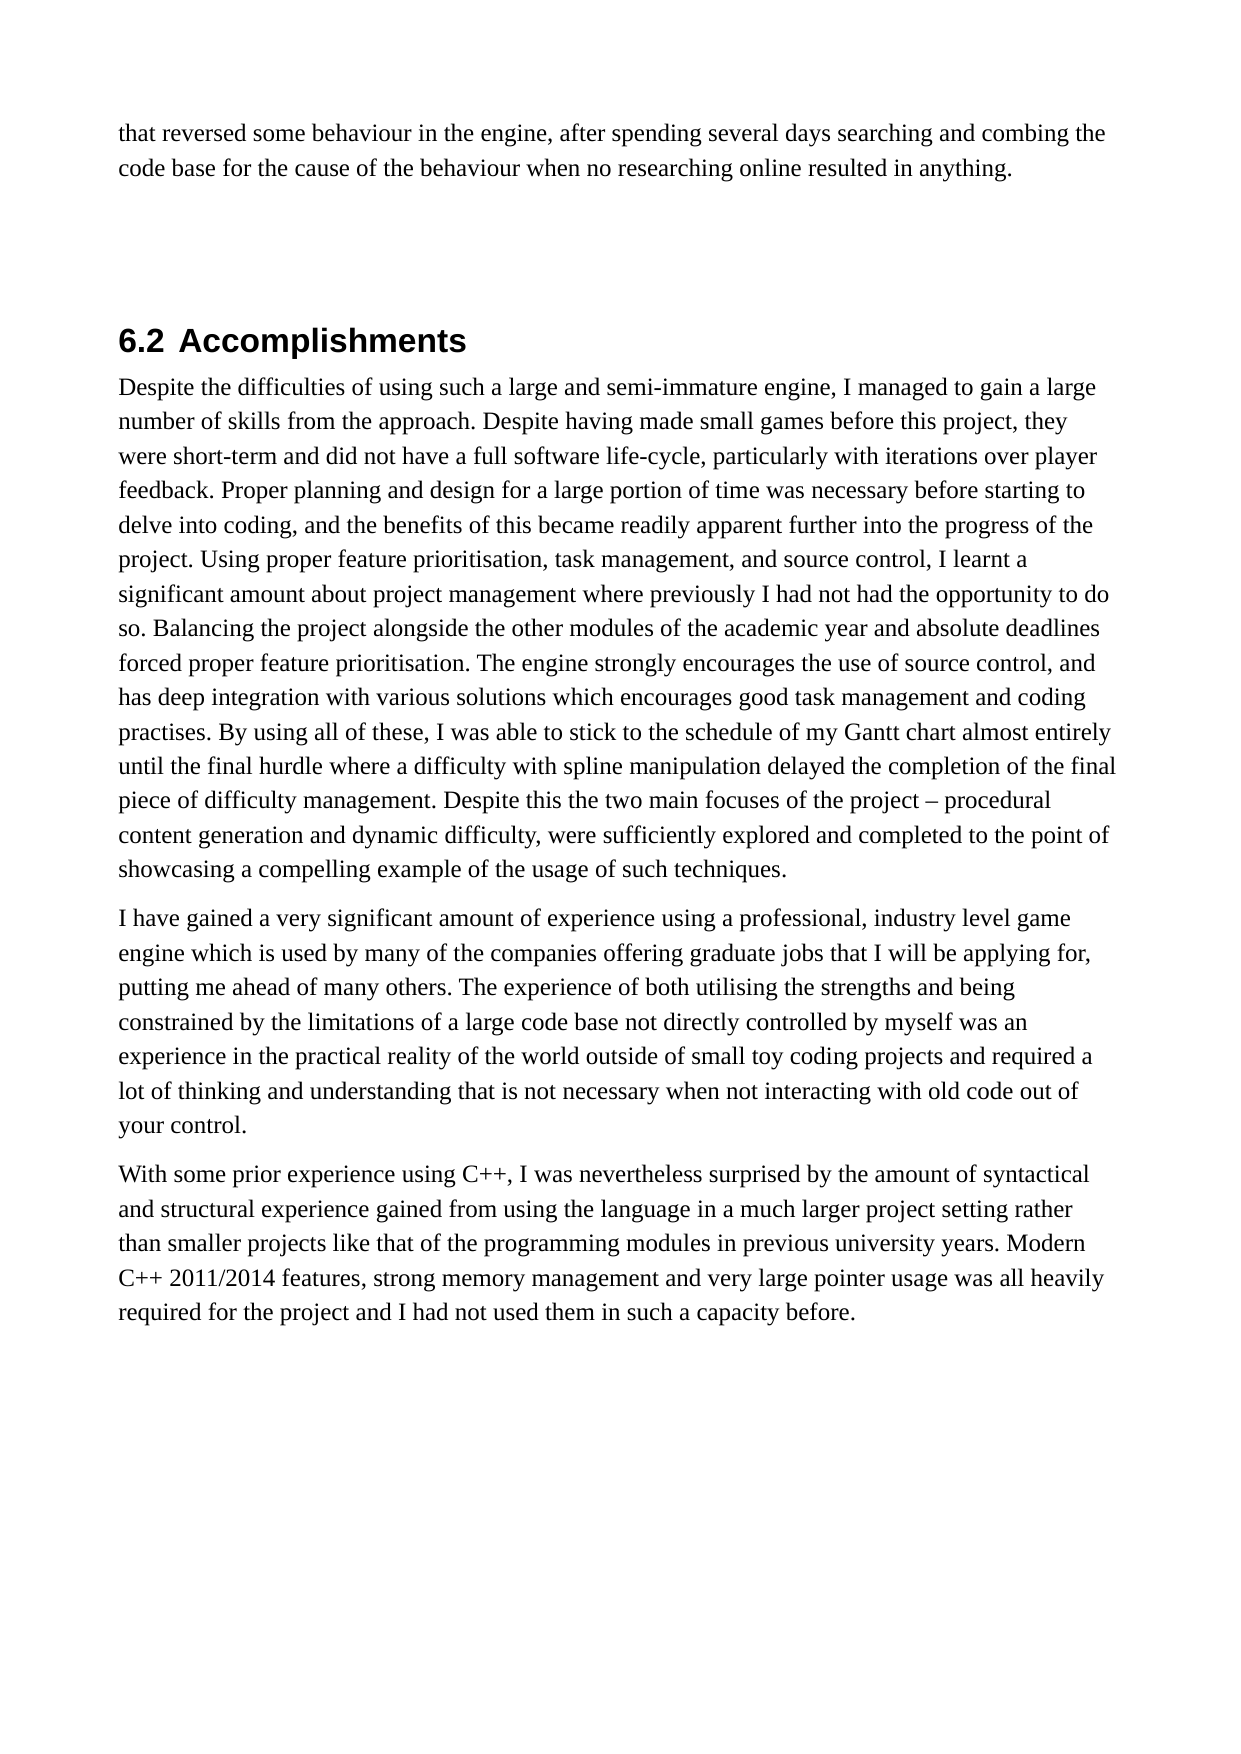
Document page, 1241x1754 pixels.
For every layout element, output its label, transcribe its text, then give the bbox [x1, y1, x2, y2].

subtitle Accomplishments [118, 321, 1122, 359]
text I have gained a very significant amount of experience using a professional, industry level game engine which is used by many of the companies offering graduate jobs that I will be applying for, putting me ahead of many others. The experience of both utilising the strengths and being constrained by the limitations of a large code base not directly controlled by myself was an experience in the practical reality of the world outside of small toy coding projects and required a lot of thinking and understanding that is not necessary when not interacting with old code out of your control. [118, 903, 1122, 1139]
text Despite the difficulties of using such a large and semi-immature engine, I managed to gain a large number of skills from the approach. Despite having made small games before this project, they were short-term and did not have a full software life-cycle, particularly with iterations over player feedback. Proper planning and design for a large portion of time was necessary before starting to delve into coding, and the benefits of this became readily apparent further into the progress of the project. Using proper feature prioritisation, task management, and source control, I learnt a significant amount about project management where previously I had not had the opportunity to do so. Balancing the project alongside the other modules of the academic year and absolute deadlines forced proper feature prioritisation. The engine strongly encourages the use of source control, and has deep integration with various solutions which encourages good task management and coding practises. By using all of these, I was able to stick to the schedule of my Gantt chart almost entirely until the final hurdle where a difficulty with spline manipulation delayed the completion of the final piece of difficulty management. Despite this the two main focuses of the project – procedural content generation and dynamic difficulty, were sufficiently explored and completed to the point of showcasing a compelling example of the usage of such techniques. [118, 372, 1122, 883]
text With some prior experience using C++, I was nevertheless surprised by the amount of syntactical and structural experience gained from using the language in a much larger project setting rather than smaller projects like that of the programming modules in previous university years. Modern C++ 2011/2014 features, strong memory management and very large pointer usage was all heavily required for the project and I had not used them in such a capacity before. [118, 1159, 1122, 1326]
text that reversed some behaviour in the engine, after spending several days searching and combing the code base for the cause of the behaviour when no researching online resulted in anything. [118, 118, 1122, 181]
